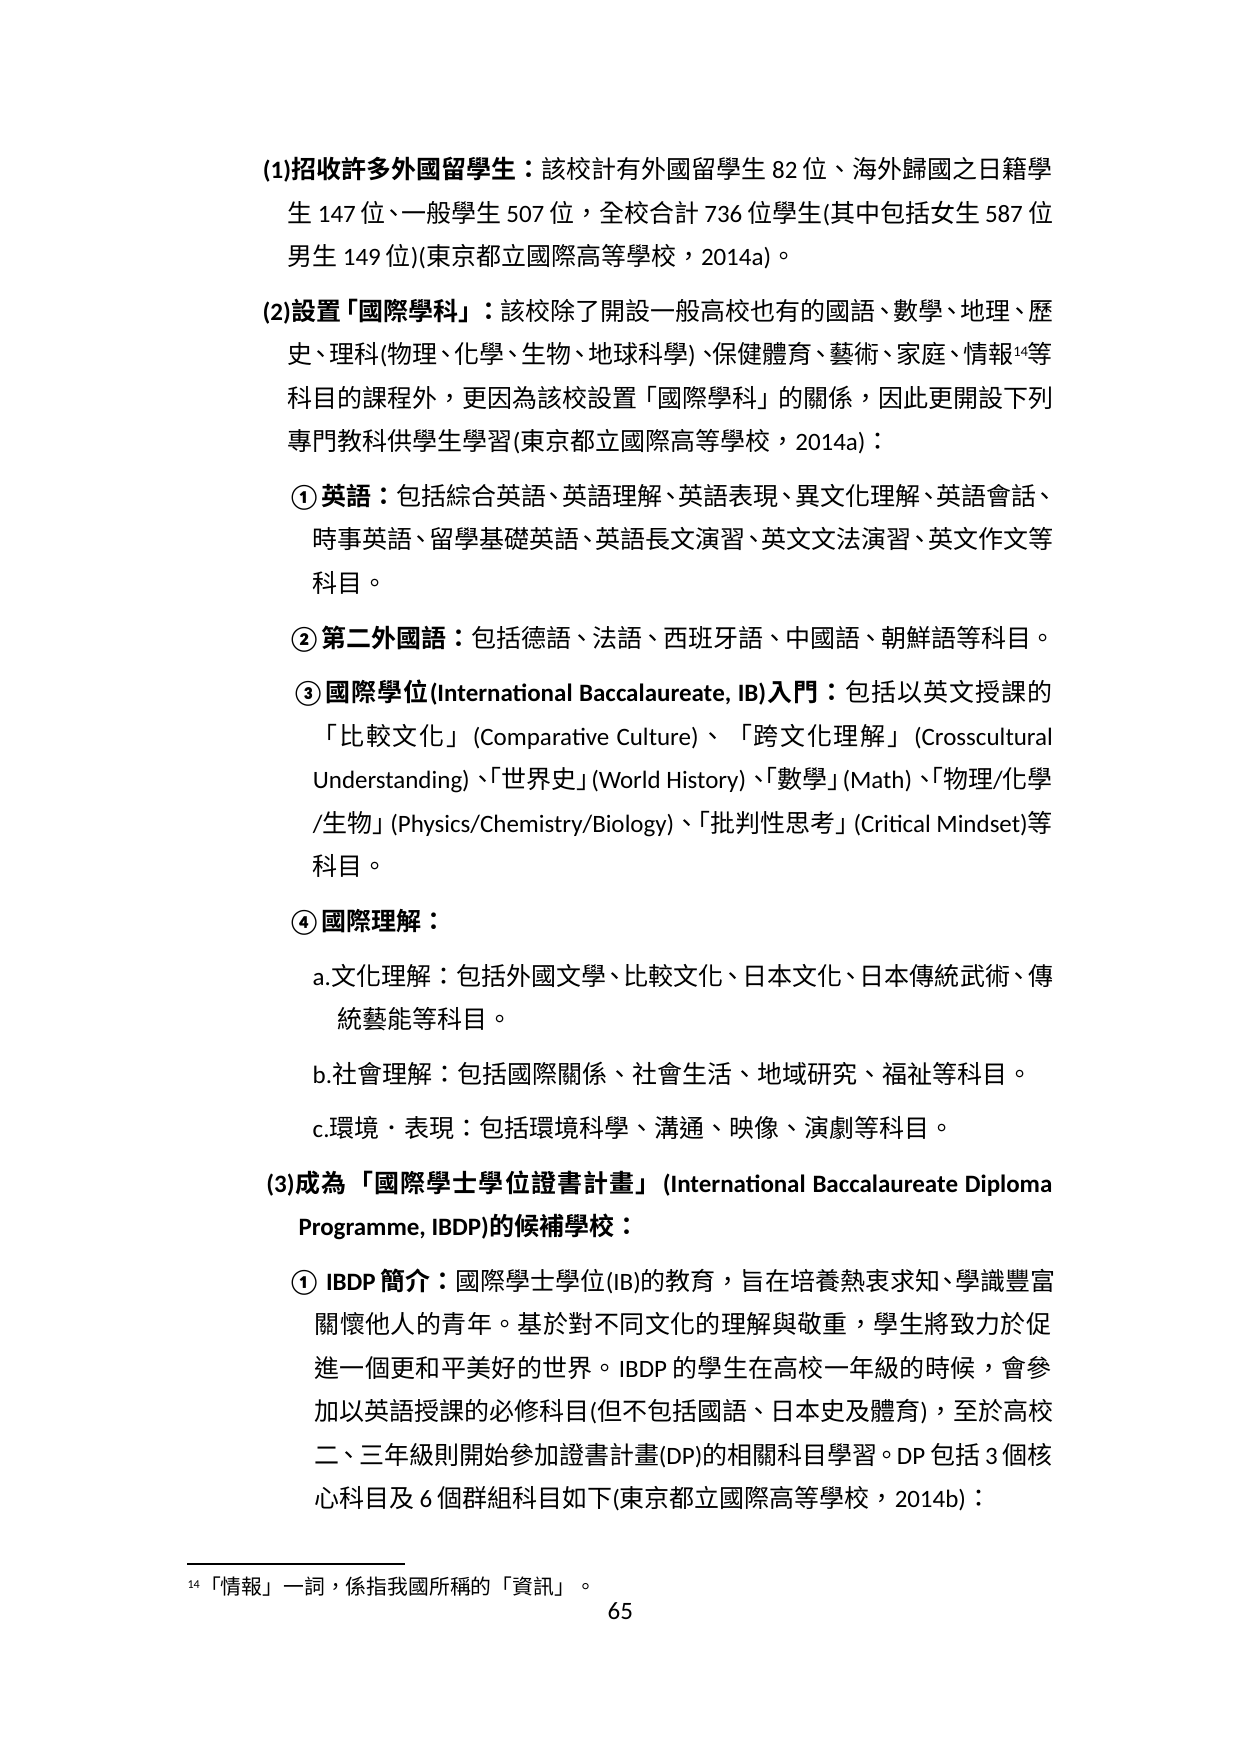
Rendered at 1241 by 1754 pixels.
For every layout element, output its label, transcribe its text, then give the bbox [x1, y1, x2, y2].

text (3)成為「國際學士學位證書計畫」(International Baccalaureate Diploma Programme, IBDP)的候補學校： [187, 1163, 1053, 1243]
text ③國際學位(International Baccalaureate, IB)入門：包括以英文授課的「比較文化」(Comparative Culture)、「跨文化理解」(Crosscultural Understanding)、「世界史」(World History)、「數學」(Math)、「物理/化學/生物」(Physics/Chemistry/Biology)、「批判性思考」(Critical Mindset)等科目。 [187, 673, 1053, 883]
text 「情報」一詞，係指我國所稱的「資訊」。 [187, 1570, 1053, 1601]
text ①IBDP簡介：國際學士學位(IB)的教育，旨在培養熱衷求知、學識豐富、關懷他人的青年。基於對不同文化的理解與敬重，學生將致力於促進一個更和平美好的世界。IBDP的學生在高校一年級的時候，會參加以英語授課的必修科目(但不包括國語、日本史及體育)，至於高校二、三年級則開始參加證書計畫(DP)的相關科目學習。DP包括3個核心科目及6個群組科目如下(東京都立國際高等學校，2014b)： [187, 1262, 1053, 1515]
text (2)設置「國際學科」：該校除了開設一般高校也有的國語、數學、地理、歷史、理科(物理、化學、生物、地球科學)、保健體育、藝術、家庭、情報等科目的課程外，更因為該校設置「國際學科」的關係，因此更開設下列專門教科供學生學習(東京都立國際高等學校，2014a)： [187, 292, 1053, 458]
text a.文化理解：包括外國文學、比較文化、日本文化、日本傳統武術、傳統藝能等科目。 [212, 956, 1053, 1036]
text b.社會理解：包括國際關係、社會生活、地域研究、福祉等科目。 [212, 1054, 1053, 1090]
text ②第二外國語：包括德語、法語、西班牙語、中國語、朝鮮語等科目。 [187, 618, 1053, 654]
text ①英語：包括綜合英語、英語理解、英語表現、異文化理解、英語會話、時事英語、留學基礎英語、英語長文演習、英文文法演習、英文作文等科目。 [187, 477, 1053, 600]
text c.環境．表現：包括環境科學、溝通、映像、演劇等科目。 [212, 1109, 1053, 1145]
text (1)招收許多外國留學生：該校計有外國留學生82位、海外歸國之日籍學生147位、一般學生507位，全校合計736位學生(其中包括女生587位、男生149位)(東京都立國際高等學校，2014a)。 [187, 150, 1053, 273]
text ④國際理解： [212, 901, 1053, 937]
